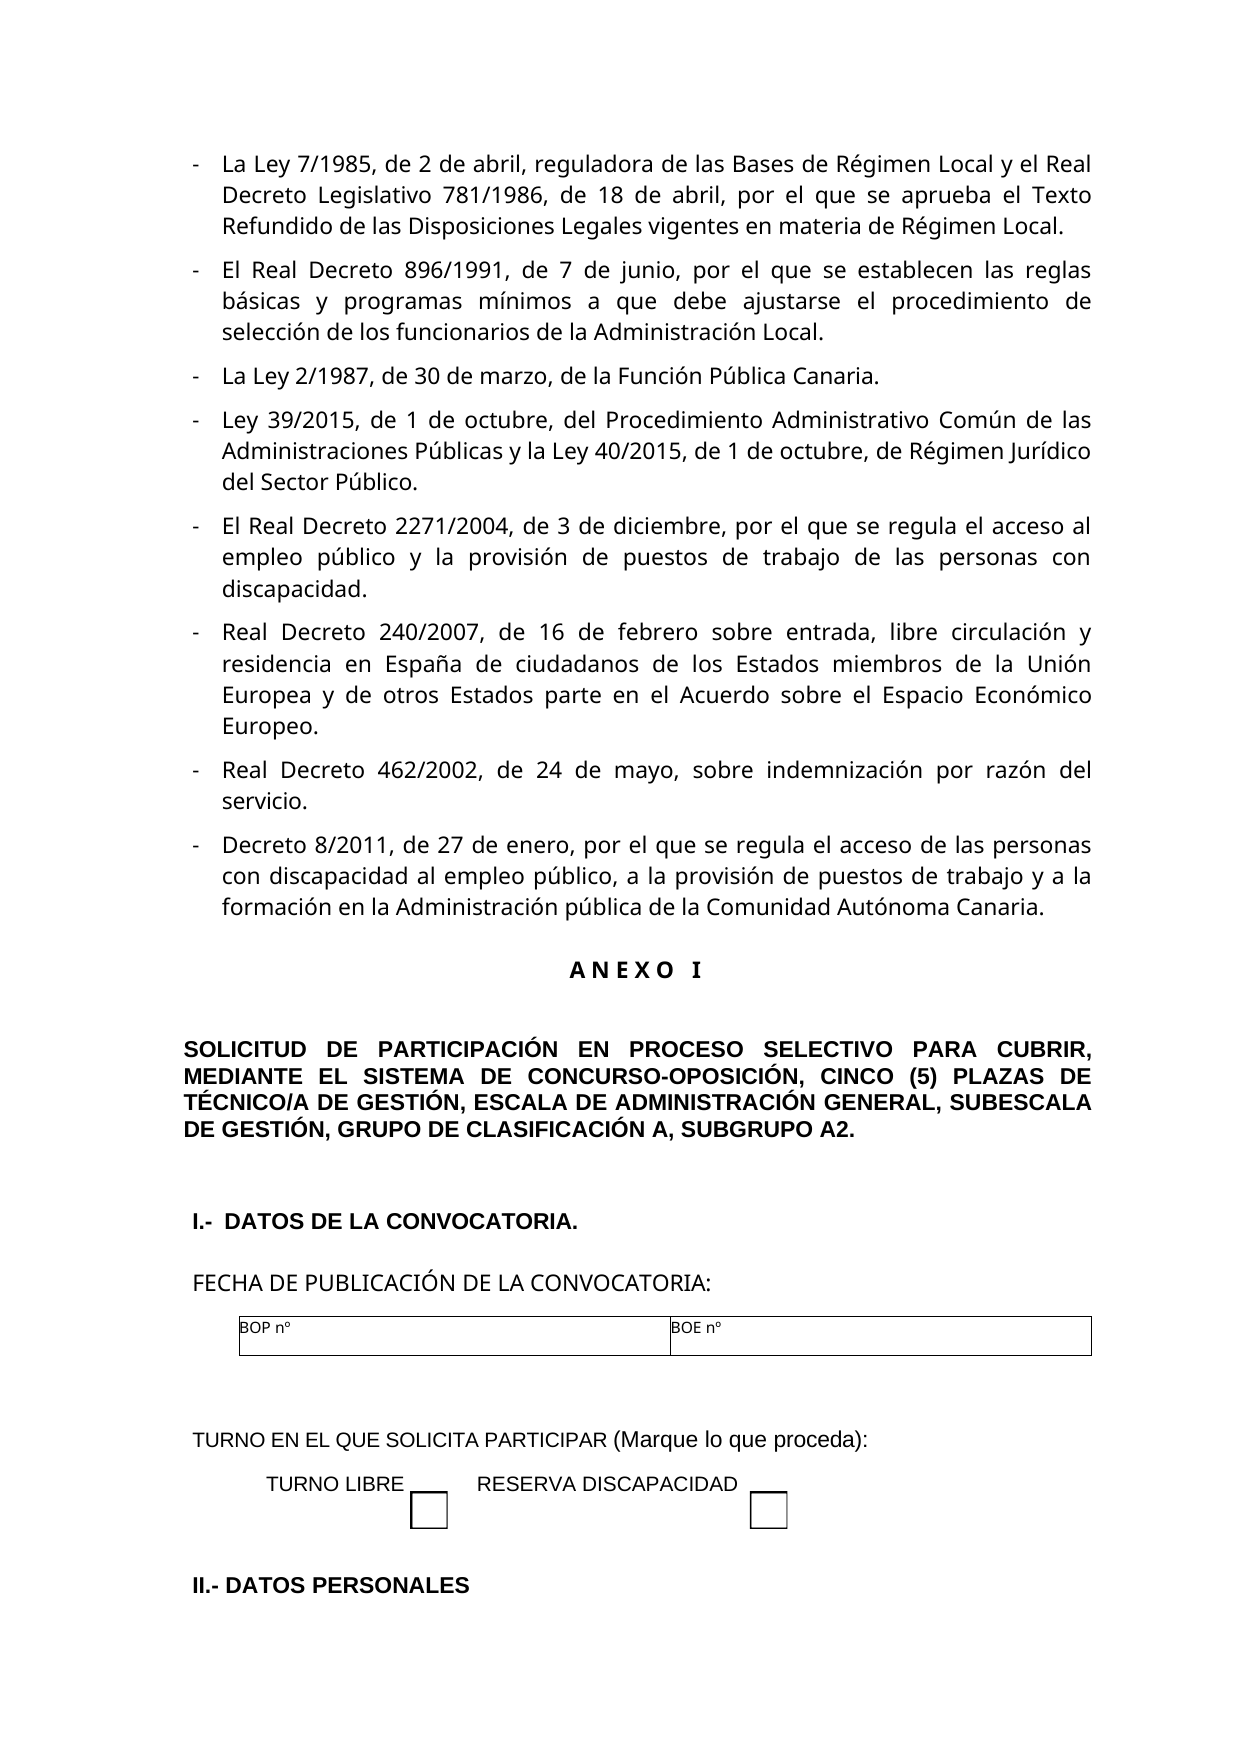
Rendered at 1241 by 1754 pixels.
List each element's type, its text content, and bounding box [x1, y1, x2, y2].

text A N E X O I [177, 954, 1093, 985]
text SOLICITUD DE PARTICIPACIÓN EN PROCESO SELECTIVO PARA CUBRIR, MEDIANTE EL SISTEMA DE CONCURSO-OPOSICIÓN, CINCO (5) PLAZAS DE TÉCNICO/A DE GESTIÓN, ESCALA DE ADMINISTRACIÓN GENERAL, SUBESCALA DE GESTIÓN, GRUPO DE CLASIFICACIÓN A, SUBGRUPO A2. [183, 1036, 1093, 1142]
list El Real Decreto 896/1991, de 7 de junio, por el que se establecen las reglas básicas y programas mínimos a que debe ajustarse el procedimiento de selección de los funcionarios de la Administración Local. [192, 254, 1093, 348]
text I.- DATOS DE LA CONVOCATORIA. [192, 1208, 1093, 1234]
list Decreto 8/2011, de 27 de enero, por el que se regula el acceso de las personas con discapacidad al empleo público, a la provisión de puestos de trabajo y a la formación en la Administración pública de la Comunidad Autónoma Canaria. [192, 829, 1093, 923]
text II.- DATOS PERSONALES [192, 1572, 1093, 1599]
text TURNO LIBRE RESERVA DISCAPACIDAD [192, 1472, 1093, 1529]
list El Real Decreto 2271/2004, de 3 de diciembre, por el que se regula el acceso al empleo público y la provisión de puestos de trabajo de las personas con discapacidad. [192, 510, 1093, 604]
list La Ley 2/1987, de 30 de marzo, de la Función Pública Canaria. [192, 360, 1093, 391]
list Real Decreto 462/2002, de 24 de mayo, sobre indemnización por razón del servicio. [192, 754, 1093, 816]
list La Ley 7/1985, de 2 de abril, reguladora de las Bases de Régimen Local y el Real Decreto Legislativo 781/1986, de 18 de abril, por el que se aprueba el Texto Refundido de las Disposiciones Legales vigentes en materia de Régimen Local. [192, 148, 1093, 241]
text TURNO EN EL QUE SOLICITA PARTICIPAR (Marque lo que proceda): [192, 1426, 1093, 1452]
list Real Decreto 240/2007, de 16 de febrero sobre entrada, libre circulación y residencia en España de ciudadanos de los Estados miembros de la Unión Europea y de otros Estados parte en el Acuerdo sobre el Espacio Económico Europeo. [192, 616, 1093, 741]
list Ley 39/2015, de 1 de octubre, del Procedimiento Administrativo Común de las Administraciones Públicas y la Ley 40/2015, de 1 de octubre, de Régimen Jurídico del Sector Público. [192, 404, 1093, 498]
text FECHA DE PUBLICACIÓN DE LA CONVOCATORIA: [192, 1267, 1093, 1298]
